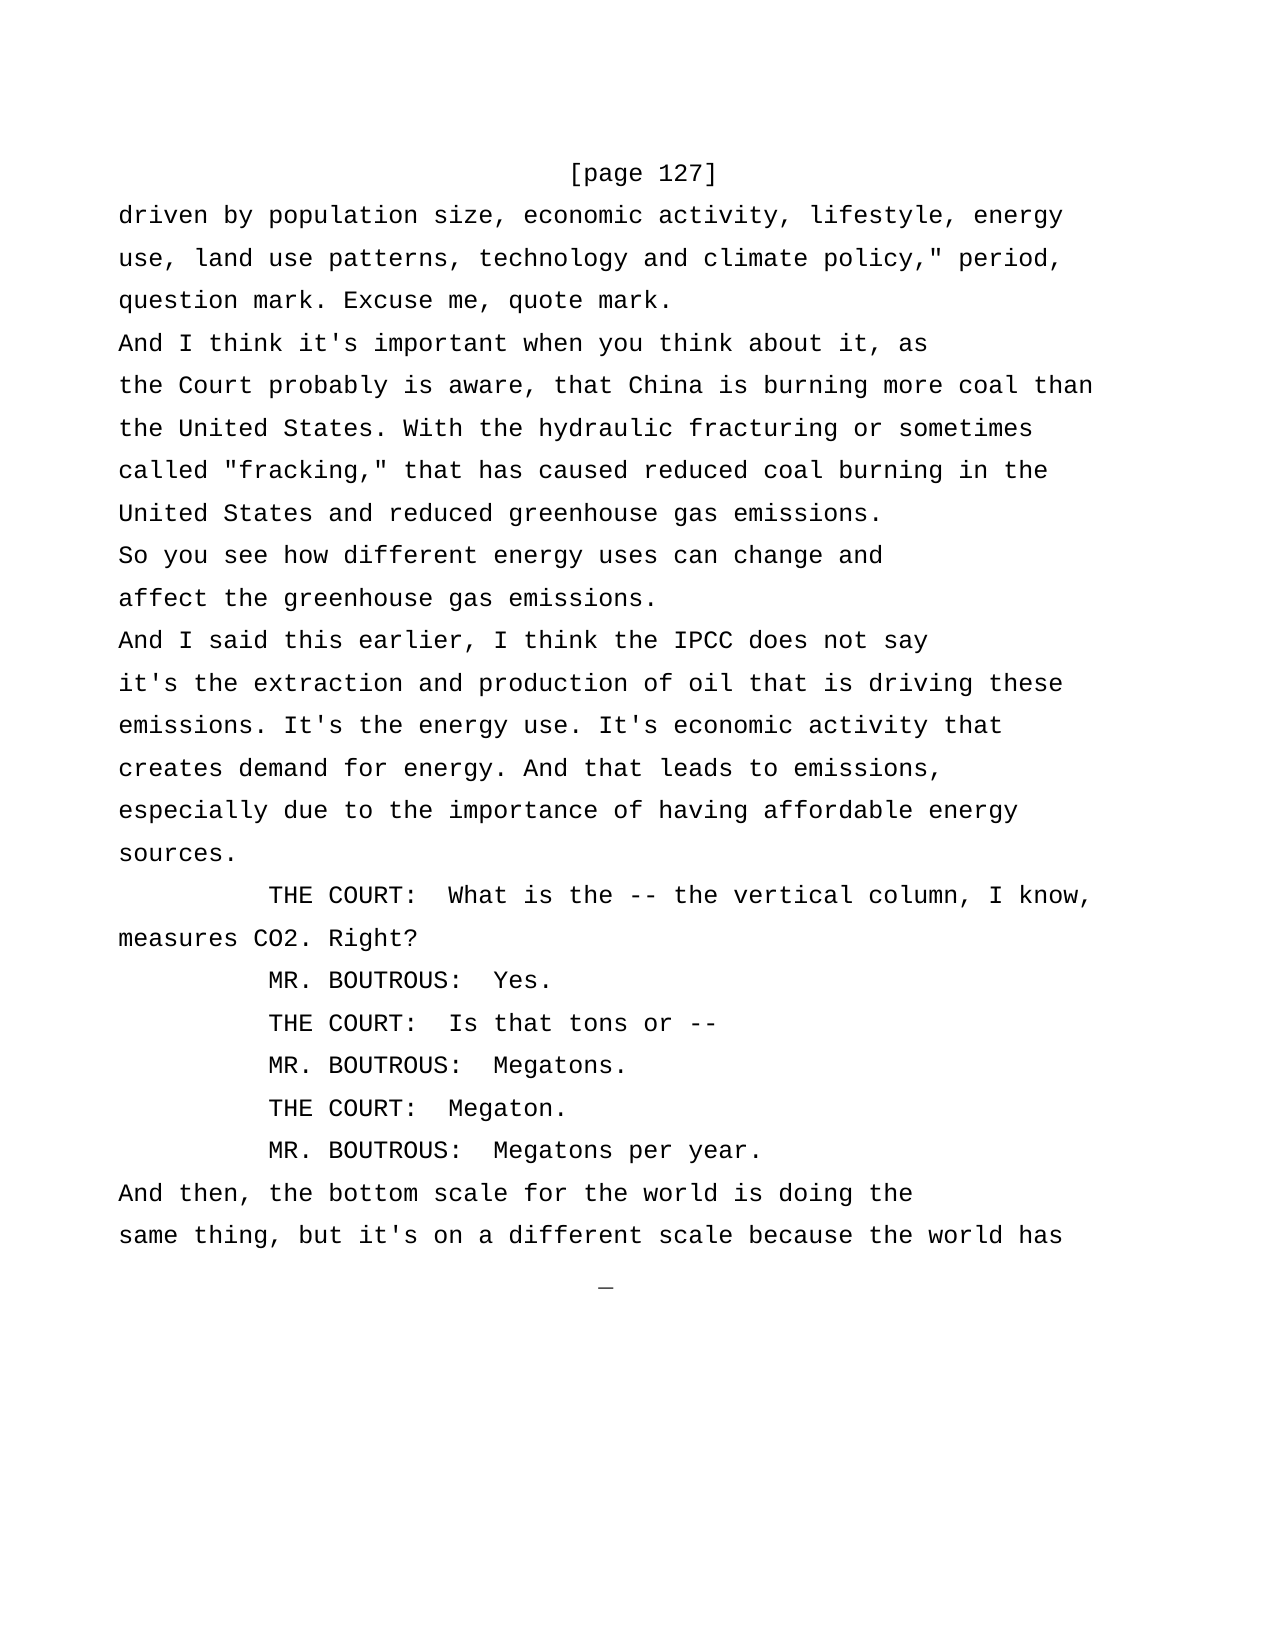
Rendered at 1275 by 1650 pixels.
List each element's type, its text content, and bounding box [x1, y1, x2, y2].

text United States and reduced greenhouse gas emissions. [118, 501, 1157, 529]
text THE COURT: Megaton. [118, 1096, 1157, 1124]
text MR. BOUTROUS: Yes. [118, 968, 1157, 996]
text And I think it's important when you think about it, as [118, 331, 1157, 359]
text [page 127] [118, 161, 1157, 189]
text sources. [118, 841, 1157, 869]
text it's the extraction and production of oil that is driving these [118, 671, 1157, 699]
text the Court probably is aware, that China is burning more coal than [118, 373, 1157, 401]
text MR. BOUTROUS: Megatons. [118, 1053, 1157, 1081]
text called "fracking," that has caused reduced coal burning in the [118, 458, 1157, 486]
text So you see how different energy uses can change and [118, 543, 1157, 571]
text THE COURT: What is the -- the vertical column, I know, [118, 883, 1157, 911]
text emissions. It's the energy use. It's economic activity that [118, 713, 1157, 741]
text _ [118, 1266, 1157, 1294]
text especially due to the importance of having affordable energy [118, 798, 1157, 826]
text creates demand for energy. And that leads to emissions, [118, 756, 1157, 784]
text the United States. With the hydraulic fracturing or sometimes [118, 416, 1157, 444]
text question mark. Excuse me, quote mark. [118, 288, 1157, 316]
text affect the greenhouse gas emissions. [118, 586, 1157, 614]
text MR. BOUTROUS: Megatons per year. [118, 1138, 1157, 1166]
text THE COURT: Is that tons or -- [118, 1011, 1157, 1039]
text And then, the bottom scale for the world is doing the [118, 1181, 1157, 1209]
text measures CO2. Right? [118, 926, 1157, 954]
text And I said this earlier, I think the IPCC does not say [118, 628, 1157, 656]
text driven by population size, economic activity, lifestyle, energy [118, 203, 1157, 231]
text same thing, but it's on a different scale because the world has [118, 1223, 1157, 1251]
text use, land use patterns, technology and climate policy," period, [118, 246, 1157, 274]
